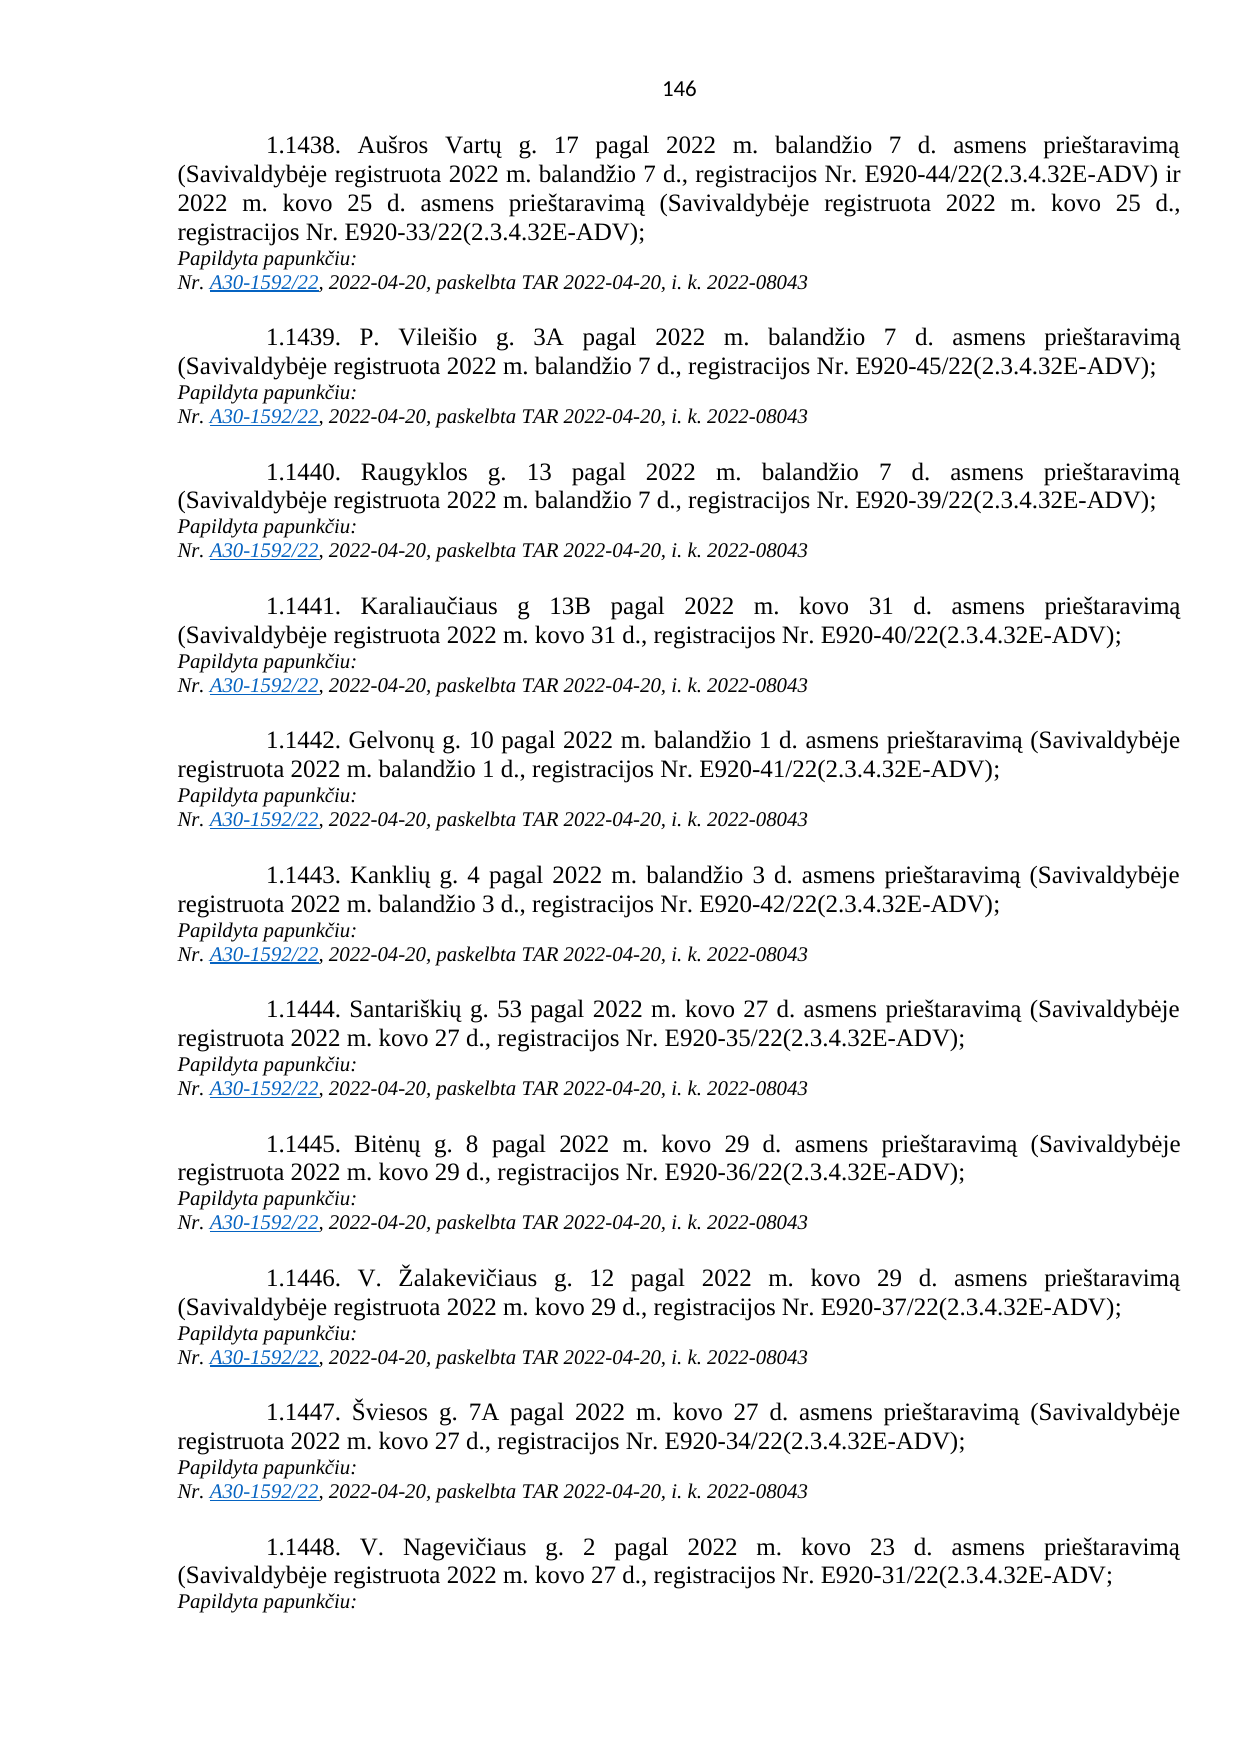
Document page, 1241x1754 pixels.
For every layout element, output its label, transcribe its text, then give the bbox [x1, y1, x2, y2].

text Nr. A30-1592/22, 2022-04-20, paskelbta TAR 2022-04-20, i. k. 2022-08043 [177, 1479, 1181, 1503]
text Papildyta papunkčiu: [177, 380, 1181, 404]
text Papildyta papunkčiu: [177, 917, 1181, 942]
text 1.1447. Šviesos g. 7A pagal 2022 m. kovo 27 d. asmens prieštaravimą (Savivaldybėje registruota 2022 m. kovo 27 d., registracijos Nr. E920-34/22(2.3.4.32E-ADV); [177, 1397, 1181, 1455]
text Papildyta papunkčiu: [177, 1455, 1181, 1479]
text 1.1440. Raugyklos g. 13 pagal 2022 m. balandžio 7 d. asmens prieštaravimą (Savivaldybėje registruota 2022 m. balandžio 7 d., registracijos Nr. E920-39/22(2.3.4.32E-ADV); [177, 457, 1181, 514]
text Papildyta papunkčiu: [177, 246, 1181, 270]
text 1.1444. Santariškių g. 53 pagal 2022 m. kovo 27 d. asmens prieštaravimą (Savivaldybėje registruota 2022 m. kovo 27 d., registracijos Nr. E920-35/22(2.3.4.32E-ADV); [177, 994, 1181, 1052]
text 1.1438. Aušros Vartų g. 17 pagal 2022 m. balandžio 7 d. asmens prieštaravimą (Savivaldybėje registruota 2022 m. balandžio 7 d., registracijos Nr. E920-44/22(2.3.4.32E-ADV) ir 2022 m. kovo 25 d. asmens prieštaravimą (Savivaldybėje registruota 2022 m. kovo 25 d., registracijos Nr. E920-33/22(2.3.4.32E-ADV); [177, 131, 1181, 246]
text Papildyta papunkčiu: [177, 1589, 1181, 1613]
text Papildyta papunkčiu: [177, 514, 1181, 538]
text Nr. A30-1592/22, 2022-04-20, paskelbta TAR 2022-04-20, i. k. 2022-08043 [177, 1345, 1181, 1369]
text Nr. A30-1592/22, 2022-04-20, paskelbta TAR 2022-04-20, i. k. 2022-08043 [177, 942, 1181, 966]
text Nr. A30-1592/22, 2022-04-20, paskelbta TAR 2022-04-20, i. k. 2022-08043 [177, 807, 1181, 831]
text Papildyta papunkčiu: [177, 1186, 1181, 1210]
text 1.1443. Kanklių g. 4 pagal 2022 m. balandžio 3 d. asmens prieštaravimą (Savivaldybėje registruota 2022 m. balandžio 3 d., registracijos Nr. E920-42/22(2.3.4.32E-ADV); [177, 860, 1181, 917]
text Nr. A30-1592/22, 2022-04-20, paskelbta TAR 2022-04-20, i. k. 2022-08043 [177, 538, 1181, 562]
text 1.1446. V. Žalakevičiaus g. 12 pagal 2022 m. kovo 29 d. asmens prieštaravimą (Savivaldybėje registruota 2022 m. kovo 29 d., registracijos Nr. E920-37/22(2.3.4.32E-ADV); [177, 1263, 1181, 1321]
text Nr. A30-1592/22, 2022-04-20, paskelbta TAR 2022-04-20, i. k. 2022-08043 [177, 404, 1181, 428]
text Nr. A30-1592/22, 2022-04-20, paskelbta TAR 2022-04-20, i. k. 2022-08043 [177, 270, 1181, 294]
text 1.1448. V. Nagevičiaus g. 2 pagal 2022 m. kovo 23 d. asmens prieštaravimą (Savivaldybėje registruota 2022 m. kovo 27 d., registracijos Nr. E920-31/22(2.3.4.32E-ADV; [177, 1532, 1181, 1589]
text 1.1442. Gelvonų g. 10 pagal 2022 m. balandžio 1 d. asmens prieštaravimą (Savivaldybėje registruota 2022 m. balandžio 1 d., registracijos Nr. E920-41/22(2.3.4.32E-ADV); [177, 726, 1181, 783]
text Papildyta papunkčiu: [177, 1321, 1181, 1345]
text 1.1441. Karaliaučiaus g 13B pagal 2022 m. kovo 31 d. asmens prieštaravimą (Savivaldybėje registruota 2022 m. kovo 31 d., registracijos Nr. E920-40/22(2.3.4.32E-ADV); [177, 591, 1181, 649]
text Nr. A30-1592/22, 2022-04-20, paskelbta TAR 2022-04-20, i. k. 2022-08043 [177, 1076, 1181, 1100]
text Nr. A30-1592/22, 2022-04-20, paskelbta TAR 2022-04-20, i. k. 2022-08043 [177, 673, 1181, 697]
text Papildyta papunkčiu: [177, 783, 1181, 807]
text Nr. A30-1592/22, 2022-04-20, paskelbta TAR 2022-04-20, i. k. 2022-08043 [177, 1210, 1181, 1234]
text 1.1445. Bitėnų g. 8 pagal 2022 m. kovo 29 d. asmens prieštaravimą (Savivaldybėje registruota 2022 m. kovo 29 d., registracijos Nr. E920-36/22(2.3.4.32E-ADV); [177, 1129, 1181, 1186]
text Papildyta papunkčiu: [177, 1052, 1181, 1076]
text 1.1439. P. Vileišio g. 3A pagal 2022 m. balandžio 7 d. asmens prieštaravimą (Savivaldybėje registruota 2022 m. balandžio 7 d., registracijos Nr. E920-45/22(2.3.4.32E-ADV); [177, 322, 1181, 380]
text Papildyta papunkčiu: [177, 649, 1181, 673]
